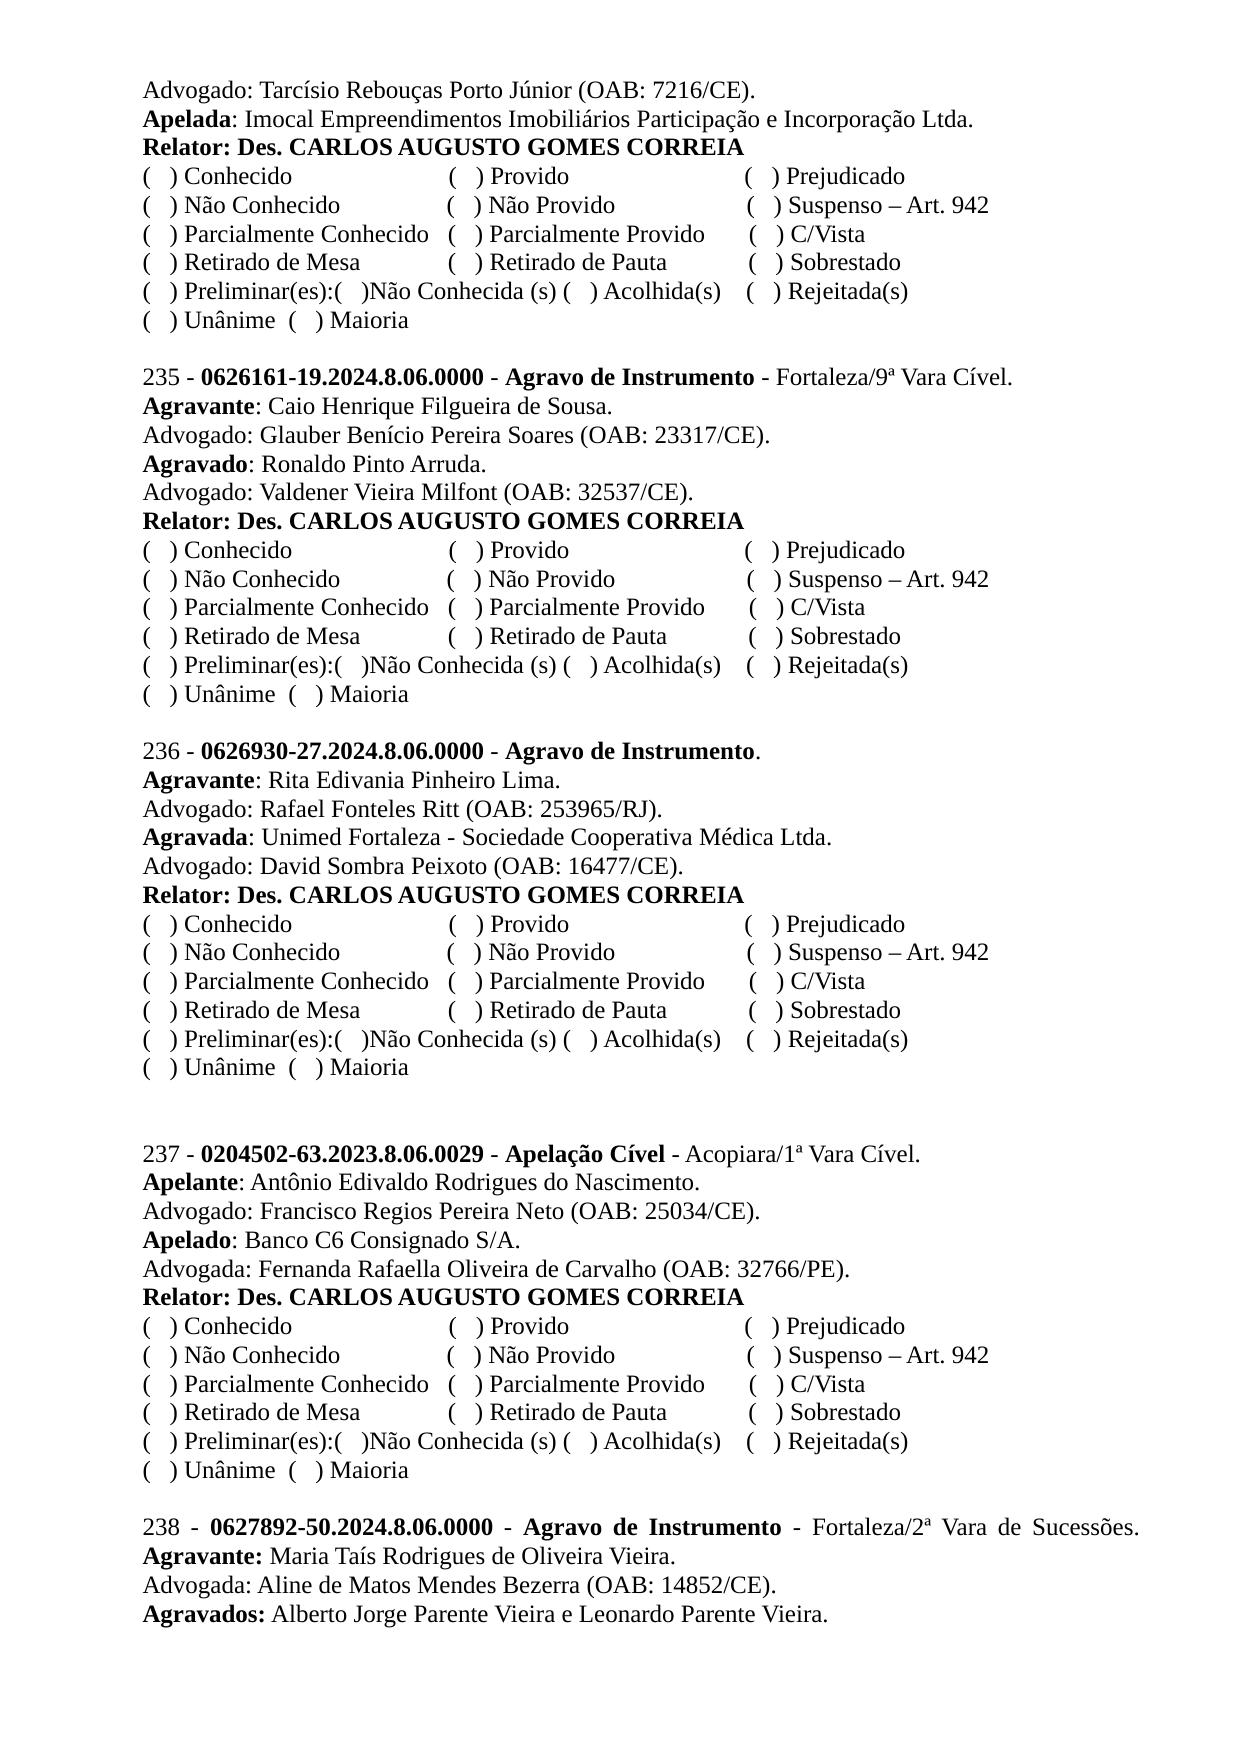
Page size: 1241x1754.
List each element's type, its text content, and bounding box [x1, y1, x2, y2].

text 236 - 0626930-27.2024.8.06.0000 - Agravo de Instrumento. [142, 736, 1141, 765]
text Advogado: Glauber Benício Pereira Soares (OAB: 23317/CE). [142, 420, 1141, 449]
text Advogado: Francisco Regios Pereira Neto (OAB: 25034/CE). [142, 1196, 1141, 1225]
text Advogado: David Sombra Peixoto (OAB: 16477/CE). [142, 851, 1141, 880]
text Advogado: Valdener Vieira Milfont (OAB: 32537/CE). [142, 477, 1141, 506]
text ( ) Unânime ( ) Maioria [142, 679, 1158, 707]
text ( ) Conhecido ( ) Provido ( ) Prejudicado [142, 1311, 1141, 1340]
text ( ) Não Conhecido ( ) Não Provido ( ) Suspenso – Art. 942 [142, 190, 1158, 219]
text ( ) Conhecido ( ) Provido ( ) Prejudicado [142, 535, 1141, 564]
text Advogado: Rafael Fonteles Ritt (OAB: 253965/RJ). [142, 794, 1141, 822]
text ( ) Retirado de Mesa ( ) Retirado de Pauta ( ) Sobrestado [142, 247, 1158, 276]
text Relator: Des. CARLOS AUGUSTO GOMES CORREIA [142, 132, 1141, 161]
text ( ) Parcialmente Conhecido ( ) Parcialmente Provido ( ) C/Vista [142, 1369, 1158, 1397]
text Apelada: Imocal Empreendimentos Imobiliários Participação e Incorporação Ltda. [142, 104, 1141, 132]
text ( ) Não Conhecido ( ) Não Provido ( ) Suspenso – Art. 942 [142, 564, 1158, 592]
text ( ) Não Conhecido ( ) Não Provido ( ) Suspenso – Art. 942 [142, 1340, 1158, 1369]
text ( ) Unânime ( ) Maioria [142, 1455, 1158, 1484]
text ( ) Retirado de Mesa ( ) Retirado de Pauta ( ) Sobrestado [142, 995, 1158, 1024]
text Agravada: Unimed Fortaleza - Sociedade Cooperativa Médica Ltda. [142, 822, 1141, 851]
text Relator: Des. CARLOS AUGUSTO GOMES CORREIA [142, 506, 1141, 535]
text Advogada: Fernanda Rafaella Oliveira de Carvalho (OAB: 32766/PE). [142, 1254, 1141, 1282]
text Advogada: Aline de Matos Mendes Bezerra (OAB: 14852/CE). [142, 1570, 1141, 1599]
text ( ) Preliminar(es):( )Não Conhecida (s) ( ) Acolhida(s) ( ) Rejeitada(s) [142, 276, 1158, 305]
text Relator: Des. CARLOS AUGUSTO GOMES CORREIA [142, 880, 1141, 909]
text ( ) Unânime ( ) Maioria [142, 1052, 1158, 1081]
text ( ) Parcialmente Conhecido ( ) Parcialmente Provido ( ) C/Vista [142, 219, 1158, 247]
text ( ) Unânime ( ) Maioria [142, 305, 1158, 334]
text 237 - 0204502-63.2023.8.06.0029 - Apelação Cível - Acopiara/1ª Vara Cível. [142, 1139, 1141, 1167]
text ( ) Conhecido ( ) Provido ( ) Prejudicado [142, 161, 1141, 190]
text ( ) Retirado de Mesa ( ) Retirado de Pauta ( ) Sobrestado [142, 621, 1158, 650]
text 238 - 0627892-50.2024.8.06.0000 - Agravo de Instrumento - Fortaleza/2ª Vara de Sucessões. Agravante: Maria Taís Rodrigues de Oliveira Vieira. [142, 1512, 1141, 1570]
text Agravado: Ronaldo Pinto Arruda. [142, 449, 1141, 477]
text Agravados: Alberto Jorge Parente Vieira e Leonardo Parente Vieira. [142, 1599, 1141, 1627]
text 235 - 0626161-19.2024.8.06.0000 - Agravo de Instrumento - Fortaleza/9ª Vara Cível. [142, 362, 1141, 391]
text ( ) Parcialmente Conhecido ( ) Parcialmente Provido ( ) C/Vista [142, 966, 1158, 995]
text Advogado: Tarcísio Rebouças Porto Júnior (OAB: 7216/CE). [142, 75, 1141, 104]
text Agravante: Caio Henrique Filgueira de Sousa. [142, 391, 1141, 420]
text Agravante: Rita Edivania Pinheiro Lima. [142, 765, 1141, 794]
text ( ) Conhecido ( ) Provido ( ) Prejudicado [142, 909, 1141, 937]
text Apelante: Antônio Edivaldo Rodrigues do Nascimento. [142, 1167, 1141, 1196]
text Apelado: Banco C6 Consignado S/A. [142, 1225, 1141, 1254]
text ( ) Parcialmente Conhecido ( ) Parcialmente Provido ( ) C/Vista [142, 592, 1158, 621]
text ( ) Retirado de Mesa ( ) Retirado de Pauta ( ) Sobrestado [142, 1397, 1158, 1426]
text ( ) Preliminar(es):( )Não Conhecida (s) ( ) Acolhida(s) ( ) Rejeitada(s) [142, 1426, 1158, 1455]
text ( ) Preliminar(es):( )Não Conhecida (s) ( ) Acolhida(s) ( ) Rejeitada(s) [142, 1024, 1158, 1052]
text ( ) Preliminar(es):( )Não Conhecida (s) ( ) Acolhida(s) ( ) Rejeitada(s) [142, 650, 1158, 679]
text Relator: Des. CARLOS AUGUSTO GOMES CORREIA [142, 1282, 1141, 1311]
text ( ) Não Conhecido ( ) Não Provido ( ) Suspenso – Art. 942 [142, 937, 1158, 966]
